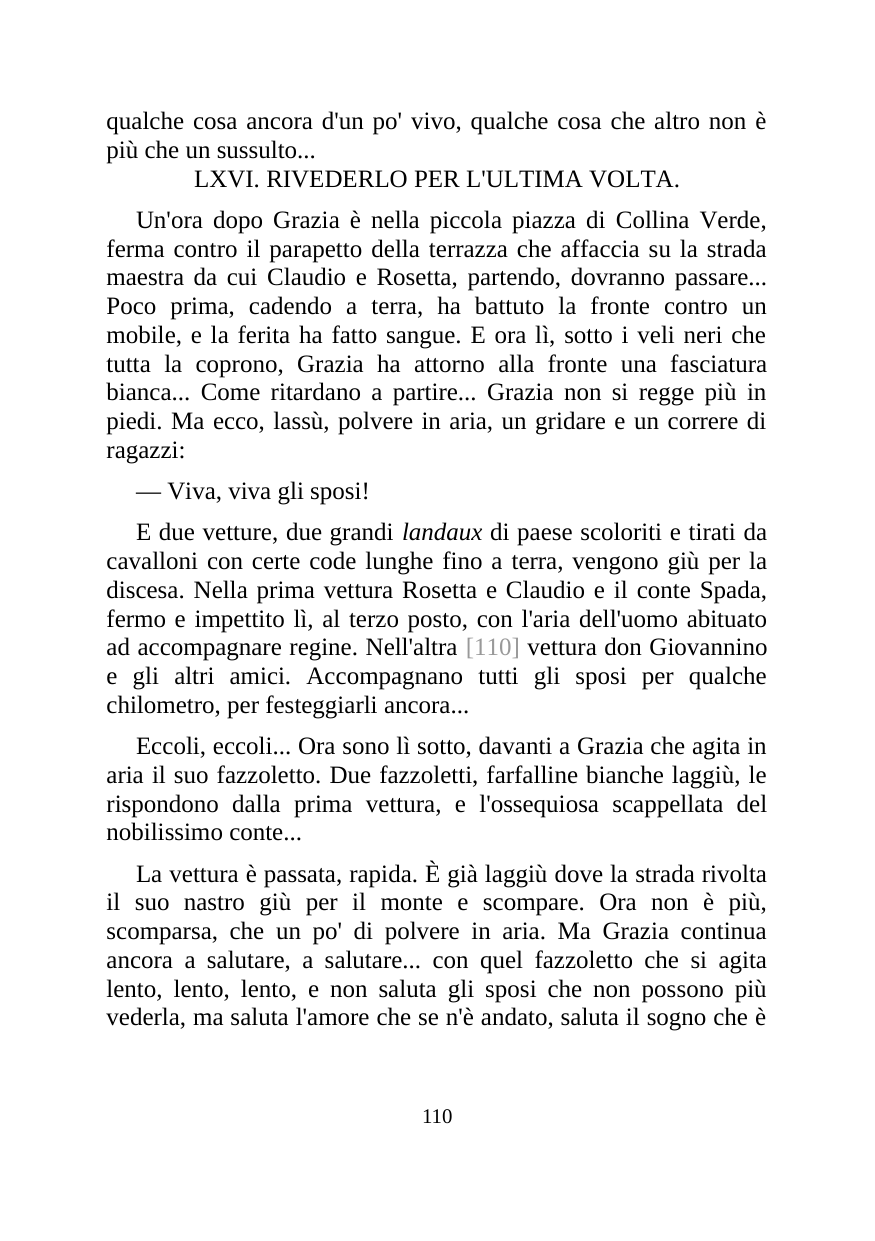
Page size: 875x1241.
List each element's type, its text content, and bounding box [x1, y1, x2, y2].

text Eccoli, eccoli... Ora sono lì sotto, davanti a Grazia che agita in aria il suo fazzoletto. Due fazzoletti, farfalline bianche laggiù, le rispondono dalla prima vettura, e l'ossequiosa scappellata del nobilissimo conte... [106, 731, 768, 846]
subtitle LXVI. RIVEDERLO PER L'ULTIMA VOLTA. [106, 164, 768, 192]
text — Viva, viva gli sposi! [106, 476, 768, 505]
text E due vetture, due grandi landaux di paese scoloriti e tirati da cavalloni con certe code lunghe fino a terra, vengono giù per la discesa. Nella prima vettura Rosetta e Claudio e il conte Spada, fermo e impettito lì, al terzo posto, con l'aria dell'uomo abituato ad accompagnare regine. Nell'altra [110] vettura don Giovannino e gli altri amici. Accompagnano tutti gli sposi per qualche chilometro, per festeggiarli ancora... [106, 517, 768, 719]
text qualche cosa ancora d'un po' vivo, qualche cosa che altro non è più che un sussulto... [106, 106, 768, 164]
text Un'ora dopo Grazia è nella piccola piazza di Collina Verde, ferma contro il parapetto della terrazza che affaccia su la strada maestra da cui Claudio e Rosetta, partendo, dovranno passare... Poco prima, cadendo a terra, ha battuto la fronte contro un mobile, e la ferita ha fatto sangue. E ora lì, sotto i veli neri che tutta la coprono, Grazia ha attorno alla fronte una fasciatura bianca... Come ritardano a partire... Grazia non si regge più in piedi. Ma ecco, lassù, polvere in aria, un gridare e un correre di ragazzi: [106, 205, 768, 464]
text La vettura è passata, rapida. È già laggiù dove la strada rivolta il suo nastro giù per il monte e scompare. Ora non è più, scomparsa, che un po' di polvere in aria. Ma Grazia continua ancora a salutare, a salutare... con quel fazzoletto che si agita lento, lento, lento, e non saluta gli sposi che non possono più vederla, ma saluta l'amore che se n'è andato, saluta il sogno che è [106, 859, 768, 1031]
